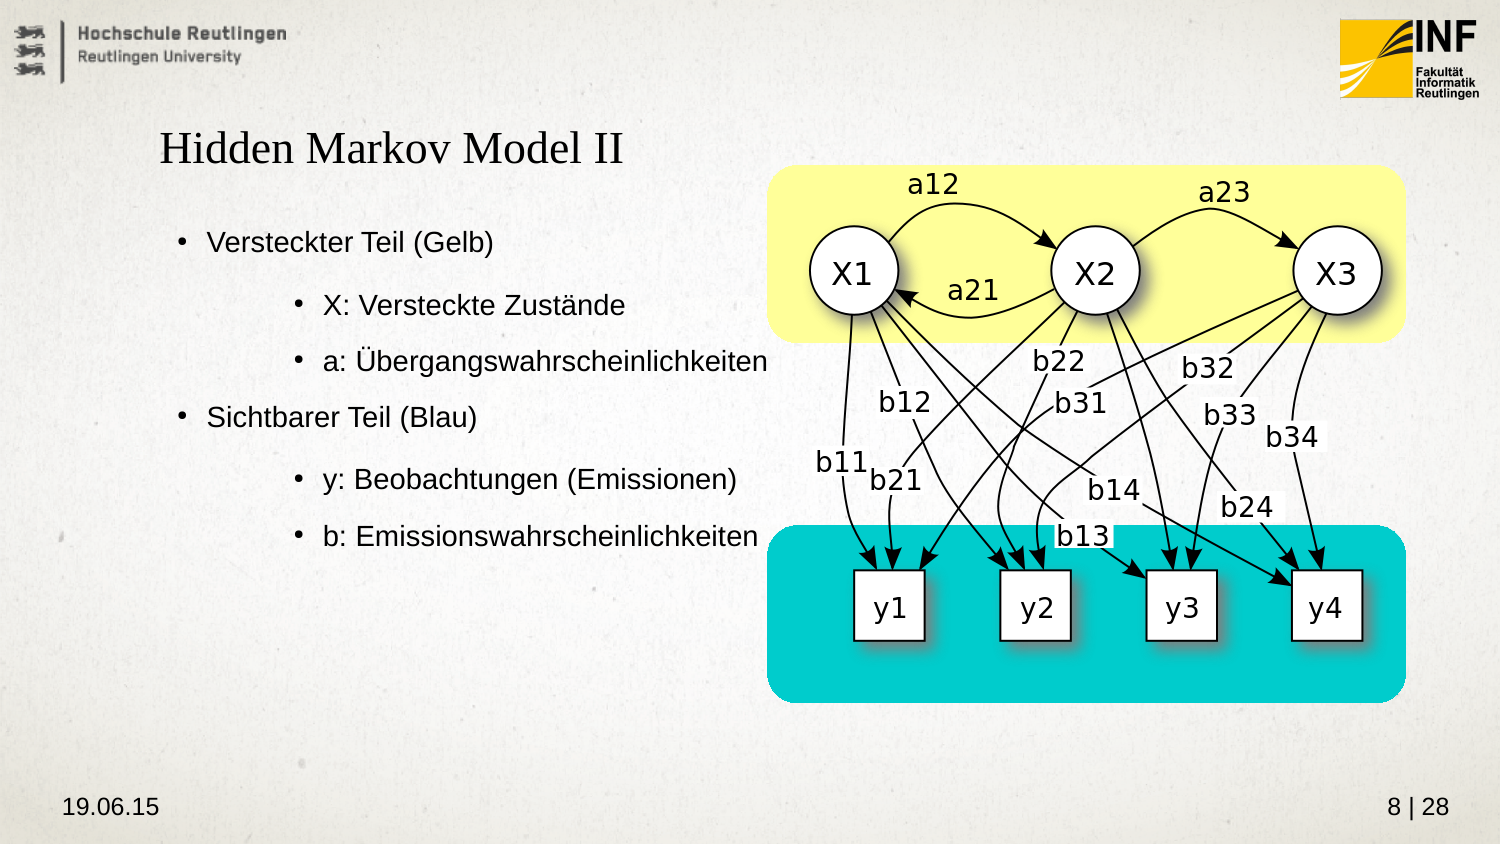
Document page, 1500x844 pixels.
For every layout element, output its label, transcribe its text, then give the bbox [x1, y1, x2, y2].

picture [0, 0, 1500, 844]
list Versteckter Teil (Gelb) X: Versteckte Zustände a: Übergangswahrscheinlichkeiten Sichtbarer Teil (Blau) y: Beobachtungen (Emissionen) b: Emissionswahrscheinlichkeiten [159, 224, 1341, 732]
title Hidden Markov Model II [159, 106, 1341, 188]
